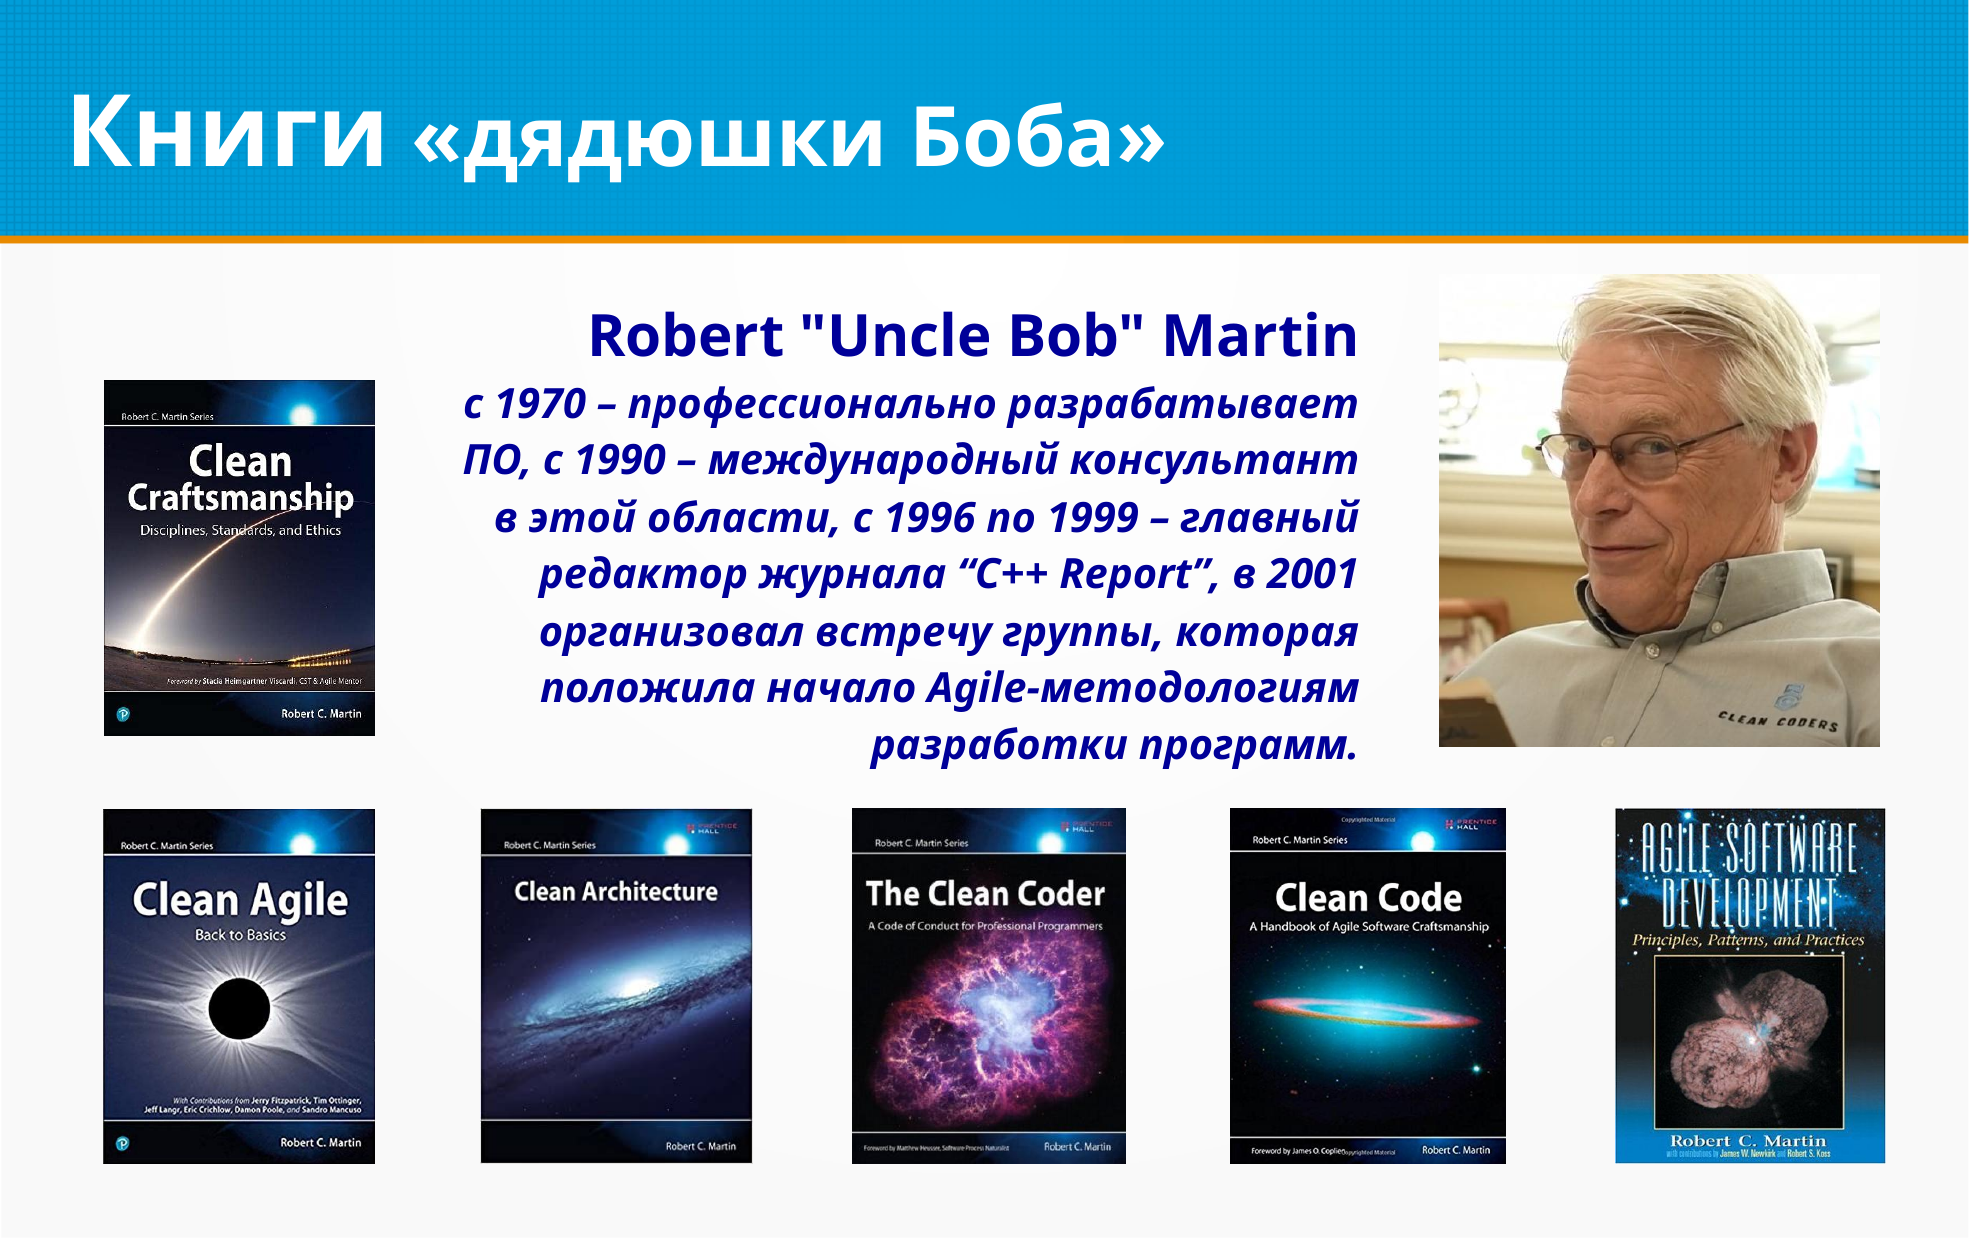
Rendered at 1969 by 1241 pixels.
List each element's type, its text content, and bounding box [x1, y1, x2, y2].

picture [0, 236, 1969, 1241]
text_box Robert "Uncle Bob" Martin с 1970 – профессионально разрабатывает ПО, с 1990 – международный консультант в этой области, с 1996 по 1999 – главный редактор журнала “C++ Report”, в 2001 организовал встречу группы, которая положила начало Agile-методологиям разработки программ. [451, 296, 1366, 771]
text_box Книги «дядюшки Боба» [59, 55, 1902, 200]
